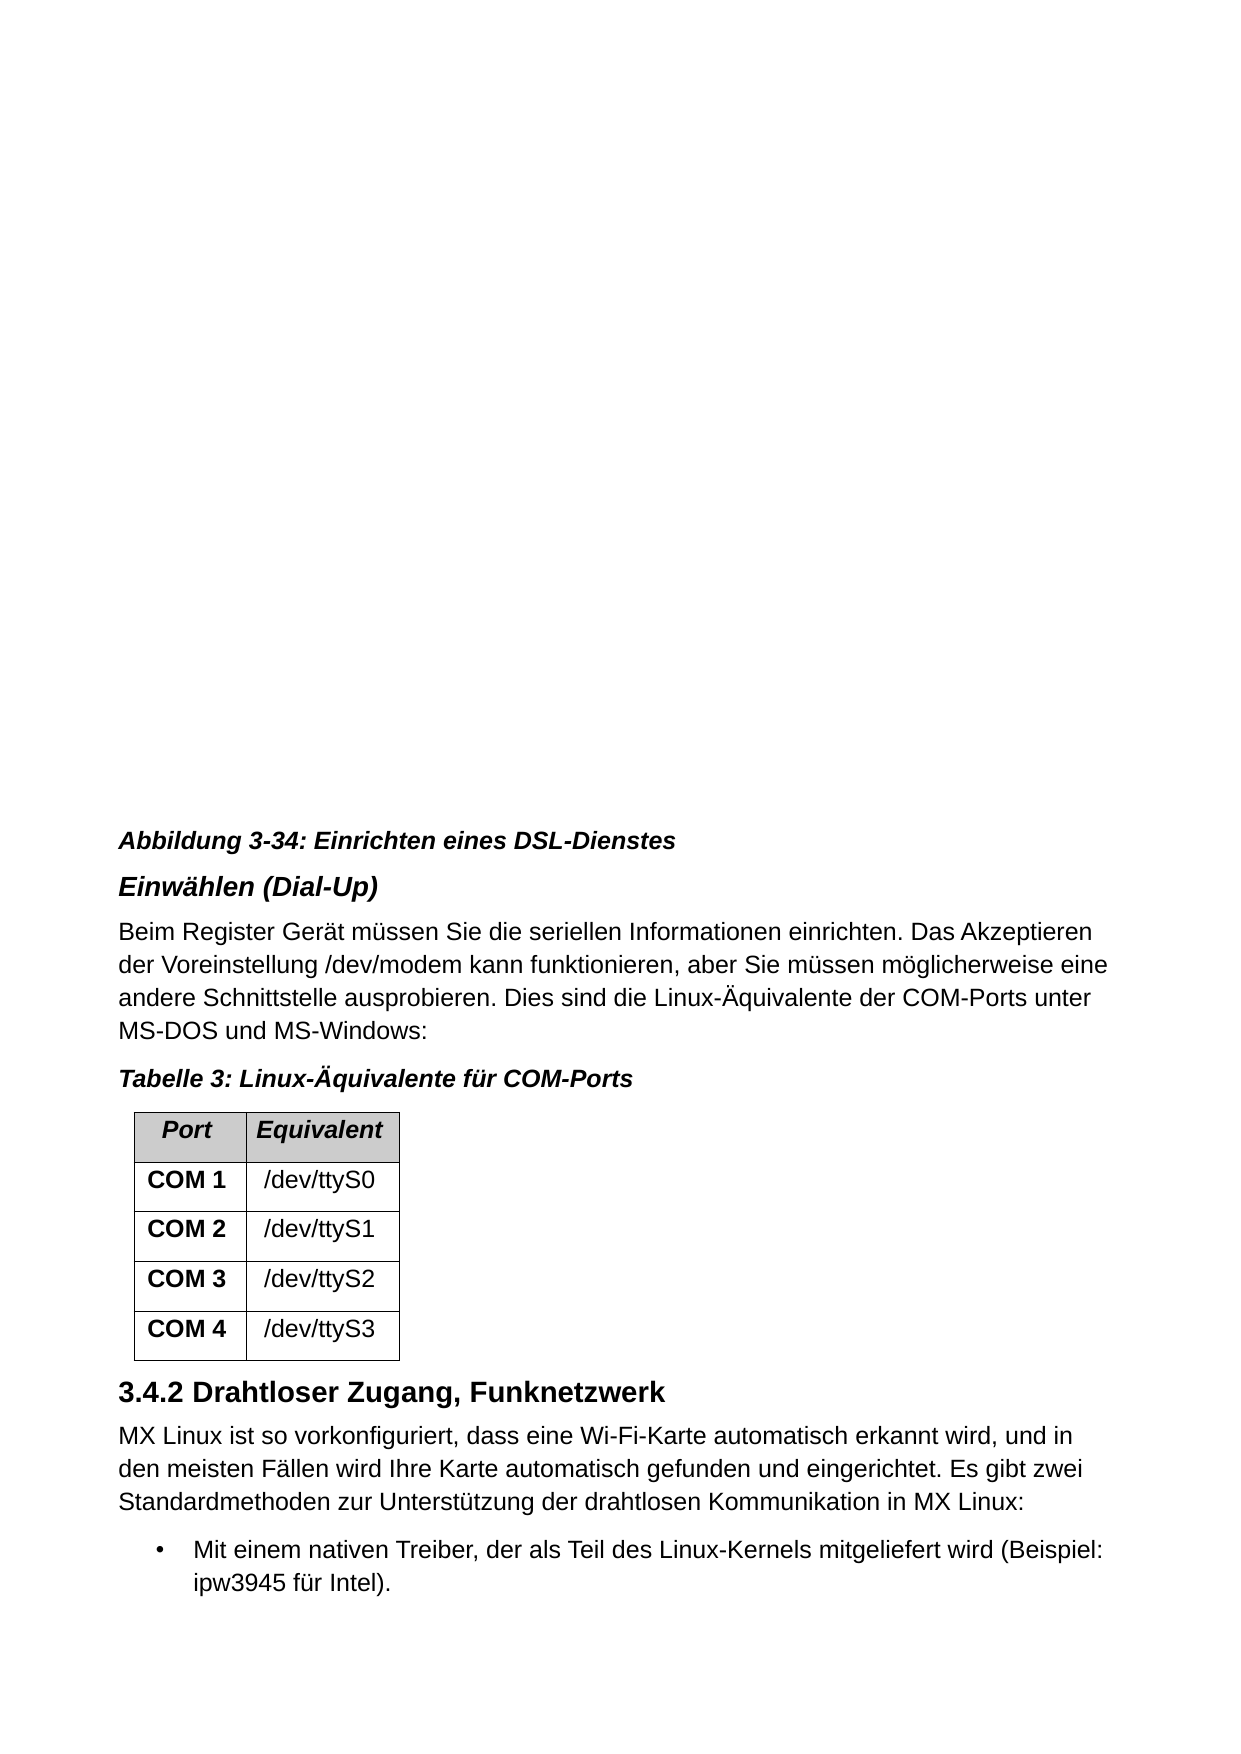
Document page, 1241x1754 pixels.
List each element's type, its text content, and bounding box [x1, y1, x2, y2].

table_header Equivalent [247, 1113, 399, 1162]
table_cell COM 1 [135, 1163, 246, 1211]
table_cell /dev/ttyS3 [247, 1312, 399, 1360]
text Beim Register Gerät müssen Sie die seriellen Informationen einrichten. Das Akzeptieren der Voreinstellung /dev/modem kann funktionieren, aber Sie müssen möglicherweise eine andere Schnittstelle ausprobieren. Dies sind die Linux-Äquivalente der COM-Ports unter MS-DOS und MS-Windows: [118, 917, 1122, 1044]
list Mit einem nativen Treiber, der als Teil des Linux-Kernels mitgeliefert wird (Beispiel: ipw3945 für Intel). [156, 1535, 1122, 1597]
table_cell /dev/ttyS1 [247, 1212, 399, 1261]
table_cell /dev/ttyS0 [247, 1163, 399, 1211]
subtitle Einwählen (Dial-Up) [118, 870, 1122, 902]
table_header Port [135, 1113, 246, 1162]
text Abbildung 3-34: Einrichten eines DSL-Dienstes [118, 118, 1122, 855]
table_cell COM 4 [135, 1312, 246, 1360]
text Tabelle 3: Linux-Äquivalente für COM-Ports [118, 1064, 1122, 1093]
table_cell COM 3 [135, 1262, 246, 1311]
text MX Linux ist so vorkonfiguriert, dass eine Wi-Fi-Karte automatisch erkannt wird, und in den meisten Fällen wird Ihre Karte automatisch gefunden und eingerichtet. Es gibt zwei Standardmethoden zur Unterstützung der drahtlosen Kommunikation in MX Linux: [118, 1421, 1122, 1516]
subtitle Drahtloser Zugang, Funknetzwerk [118, 1375, 1122, 1409]
table_cell COM 2 [135, 1212, 246, 1261]
table_cell /dev/ttyS2 [247, 1262, 399, 1311]
